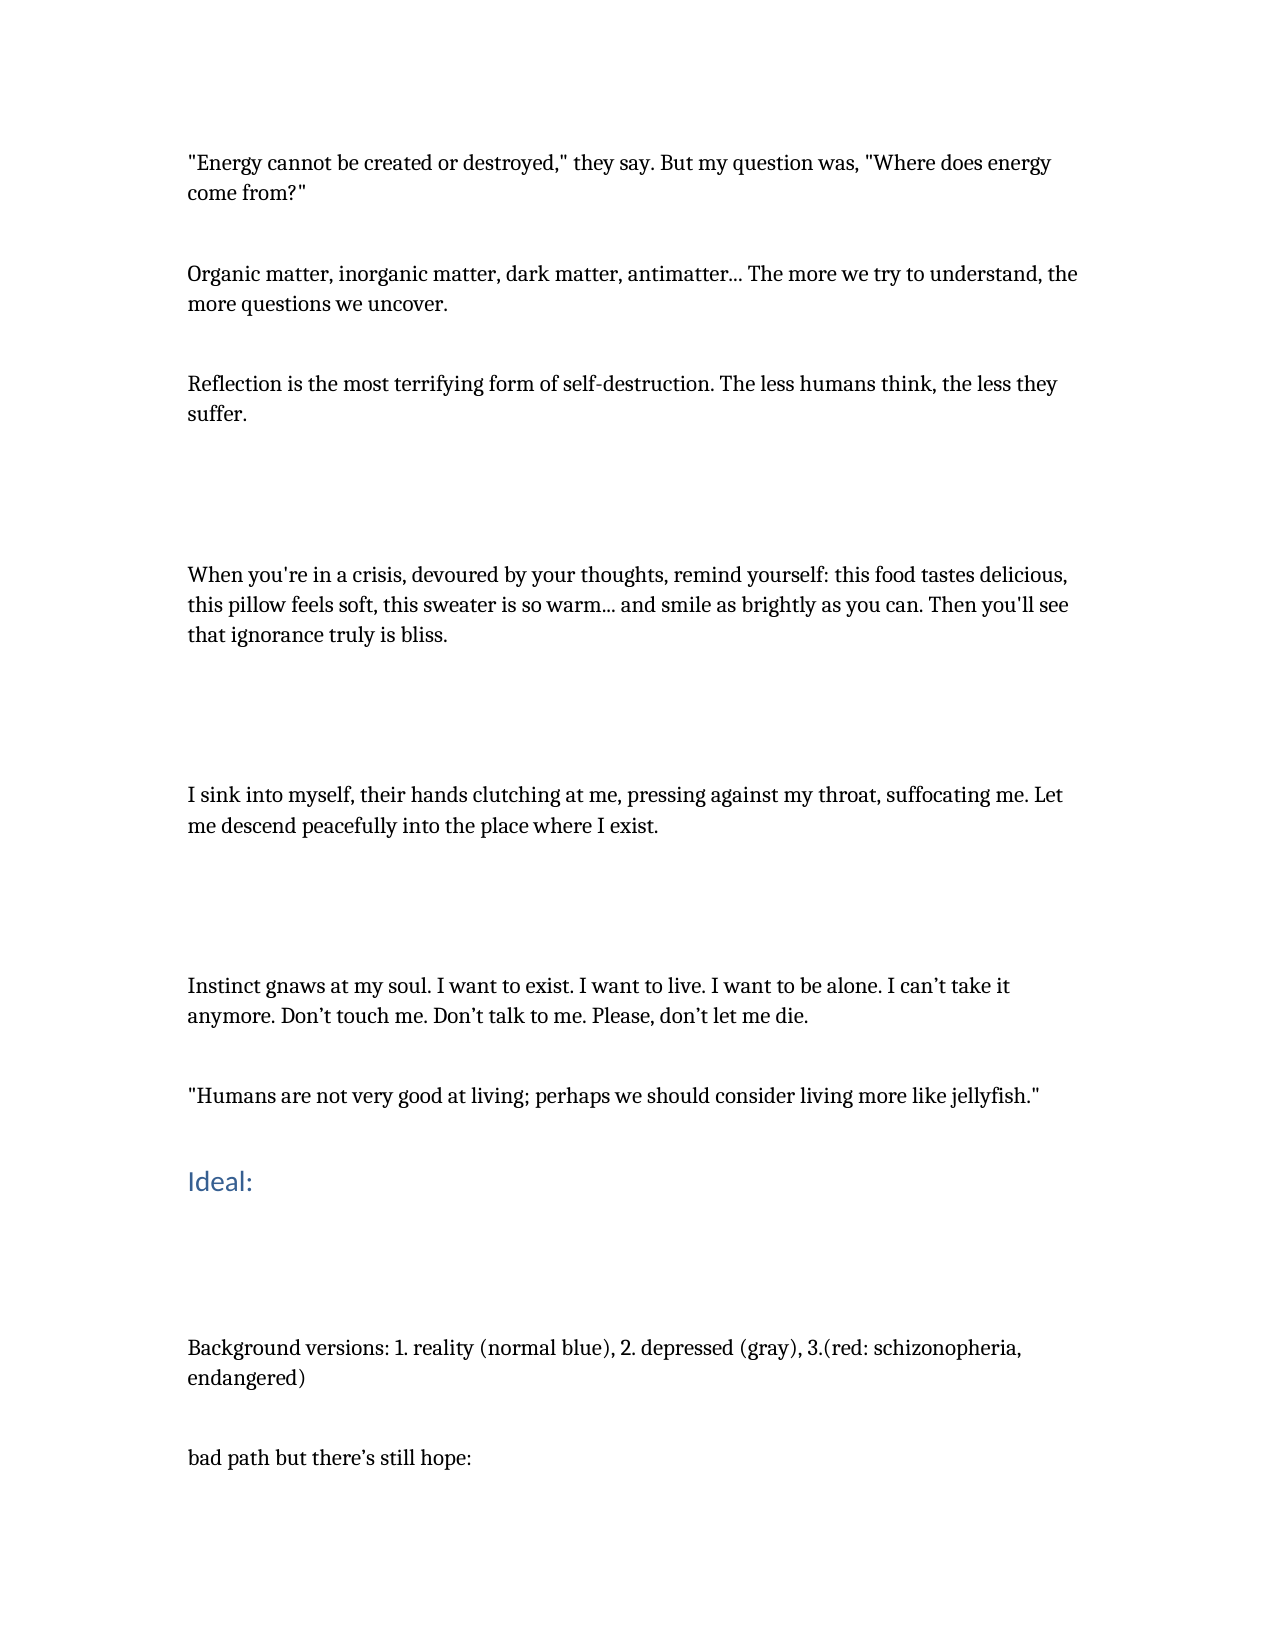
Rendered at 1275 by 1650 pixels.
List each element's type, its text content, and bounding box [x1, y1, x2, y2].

text I sink into myself, their hands clutching at me, pressing against my throat, suffocating me. Let me descend peacefully into the place where I exist. [187, 782, 1087, 839]
text Reflection is the most terrifying form of self-destruction. The less humans think, the less they suffer. [187, 371, 1087, 427]
text Background versions: 1. reality (normal blue), 2. depressed (gray), 3.(red: schizonopheria, endangered) [187, 1335, 1087, 1391]
text "Humans are not very good at living; perhaps we should consider living more like jellyfish." [187, 1083, 1087, 1110]
text Instinct gnaws at my soul. I want to exist. I want to live. I want to be alone. I can’t take it anymore. Don’t touch me. Don’t talk to me. Please, don’t let me die. [187, 973, 1087, 1029]
subtitle Ideal: [187, 1163, 1087, 1199]
text bad path but there’s still hope: [187, 1445, 1087, 1471]
text Organic matter, inorganic matter, dark matter, antimatter... The more we try to understand, the more questions we uncover. [187, 260, 1087, 317]
text "Energy cannot be created or destroyed," they say. But my question was, "Where does energy come from?" [187, 150, 1087, 207]
text When you're in a crisis, devoured by your thoughts, remind yourself: this food tastes delicious, this pillow feels soft, this sweater is so warm... and smile as brightly as you can. Then you'll see that ignorance truly is bliss. [187, 561, 1087, 648]
